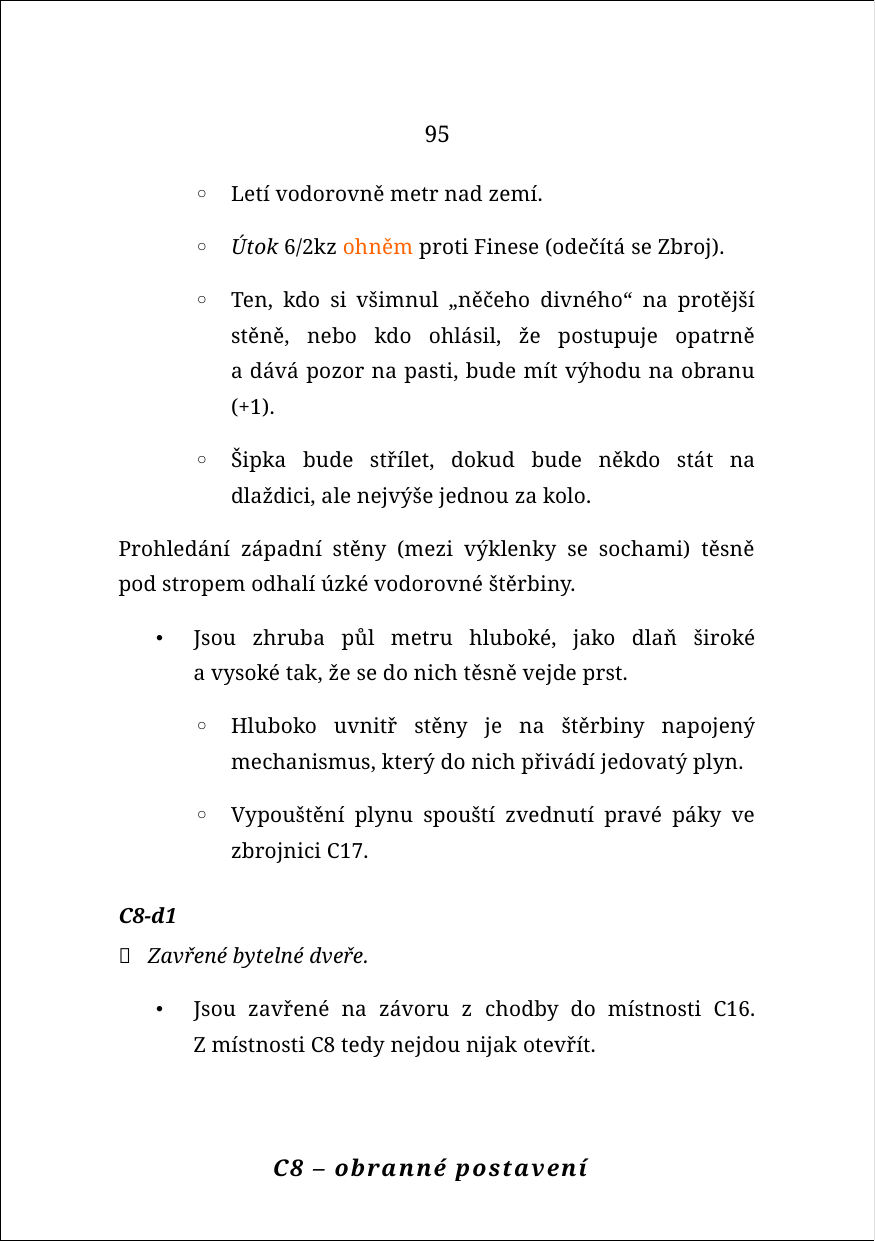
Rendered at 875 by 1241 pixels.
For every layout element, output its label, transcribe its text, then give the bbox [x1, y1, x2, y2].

list Vypouštění plynu spouští zvednutí pravé páky ve zbrojnici C17. [193, 800, 756, 864]
subtitle C8-d1 [118, 901, 756, 929]
list Ten, kdo si všimnul „něčeho divného“ na protější stěně, nebo kdo ohlásil, že postupuje opatrně a⁠ dává pozor na pasti, bude mít výhodu na obranu (+1). [193, 285, 756, 420]
list Jsou zhruba půl metru hluboké, jako dlaň široké a⁠ vysoké tak, že se do nich těsně vejde prst. [156, 623, 756, 687]
text Prohledání západní stěny (mezi výklenky se sochami) těsně pod stropem odhalí úzké vodorovné štěrbiny. [118, 534, 756, 598]
list Šipka bude střílet, dokud bude někdo stát na dlaždici, ale nejvýše jednou za kolo. [193, 445, 756, 509]
list Útok 6/2kz ohněm proti Finese (odečítá se Zbroj). [193, 232, 756, 261]
list Jsou zavřené na závoru z⁠ chodby do místnosti C16. Z⁠ místnosti C8 tedy nejdou nijak otevřít. [156, 994, 756, 1058]
text 🚪 Zavřené bytelné dveře. [118, 941, 756, 969]
list Hluboko uvnitř stěny je na štěrbiny napojený mechanismus, který do nich přivádí jedovatý plyn. [193, 711, 756, 775]
list Letí vodorovně metr nad zemí. [193, 179, 756, 207]
